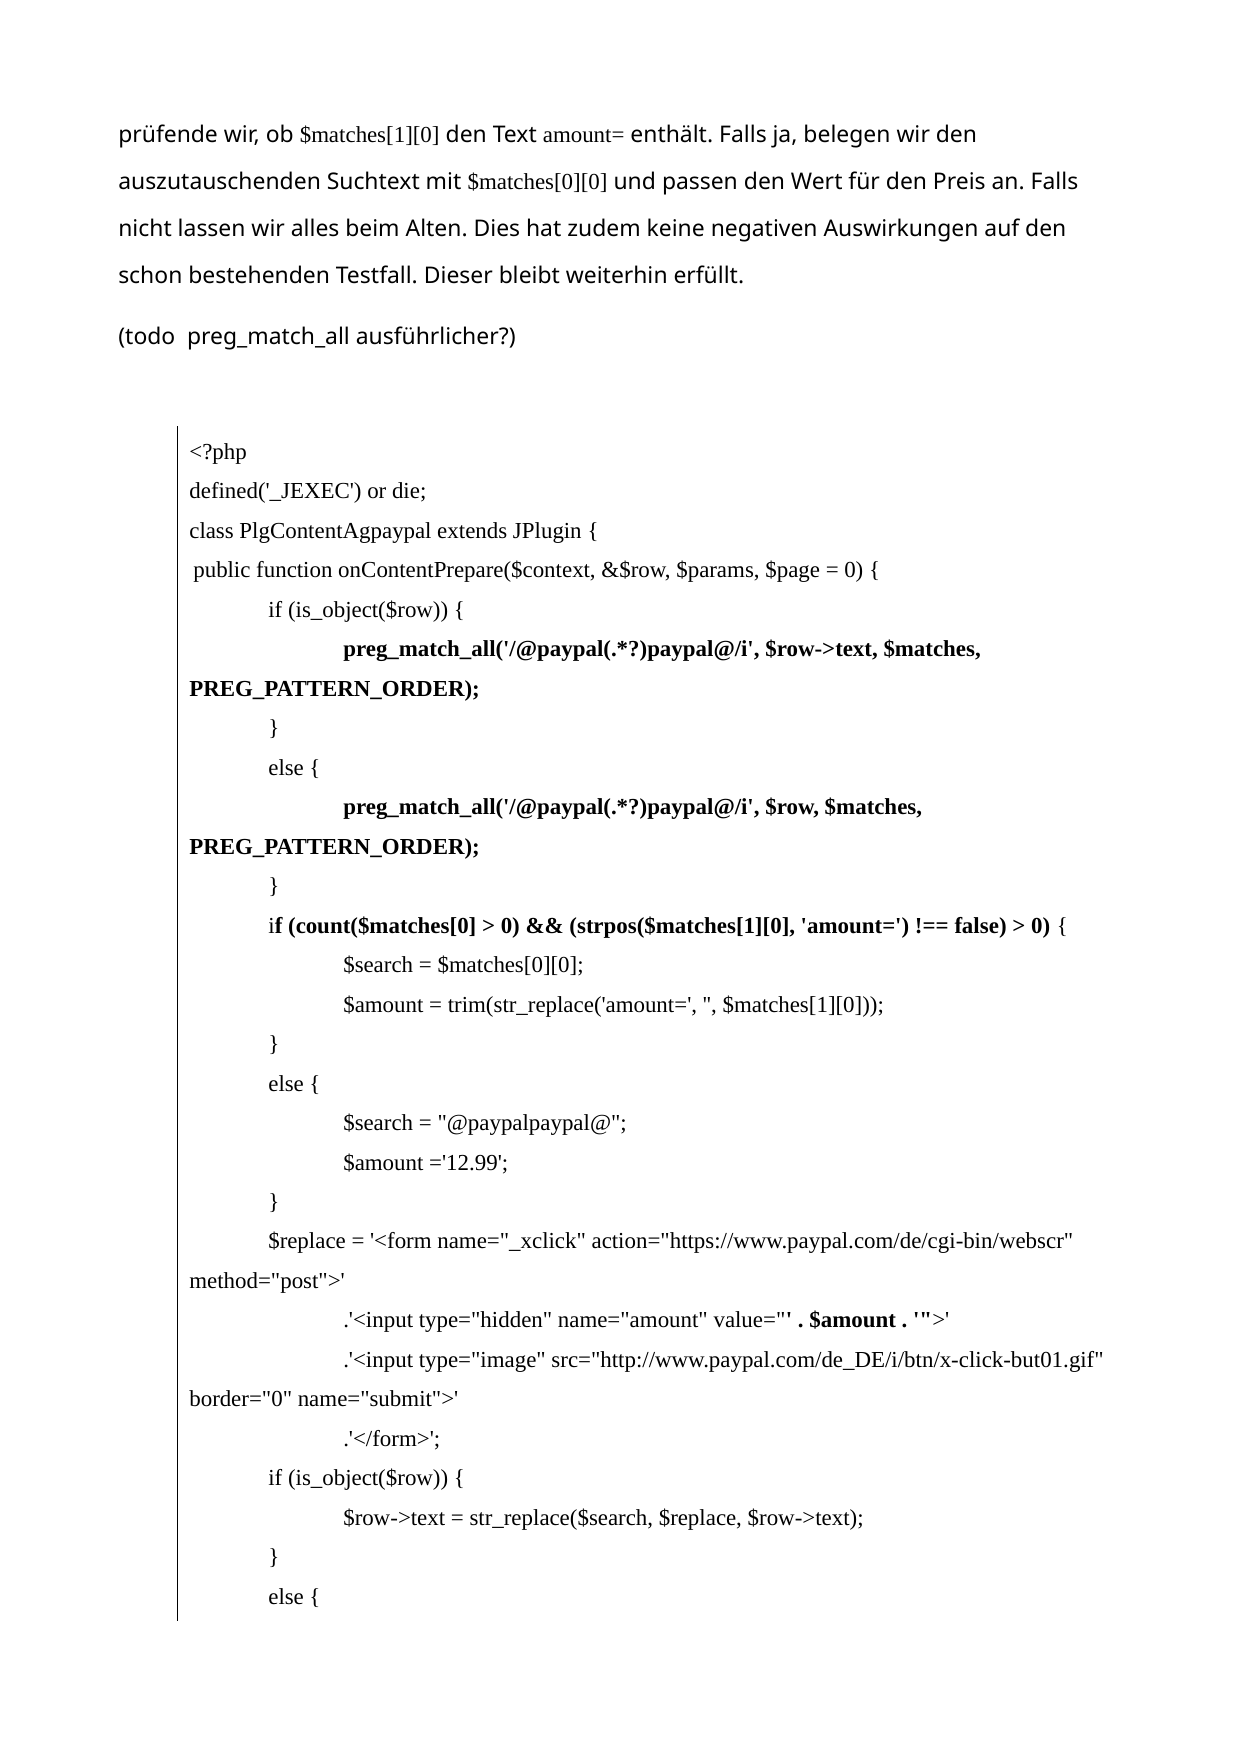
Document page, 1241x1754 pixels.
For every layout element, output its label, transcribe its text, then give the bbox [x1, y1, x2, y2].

text (todo preg_match_all ausführlicher?) [118, 320, 1122, 351]
text <?php defined('_JEXEC') or die; class PlgContentAgpaypal extends JPlugin { public function onContentPrepare($context, &$row, $params, $page = 0) { if (is_object($row)) { preg_match_all('/@paypal(.*?)paypal@/i', $row->text, $matches, PREG_PATTERN_ORDER); } else { preg_match_all('/@paypal(.*?)paypal@/i', $row, $matches, PREG_PATTERN_ORDER); } if (count($matches[0] > 0) && (strpos($matches[1][0], 'amount=') !== false) > 0) { $search = $matches[0][0]; $amount = trim(str_replace('amount=', '', $matches[1][0])); } else { $search = "@paypalpaypal@"; $amount ='12.99'; } $replace = '<form name="_xclick" action="https://www.paypal.com/de/cgi-bin/webscr" method="post">' .'<input type="hidden" name="amount" value="' . $amount . '">' .'<input type="image" src="http://www.paypal.com/de_DE/i/btn/x-click-but01.gif" border="0" name="submit">' .'</form>'; if (is_object($row)) { $row->text = str_replace($search, $replace, $row->text); } else { [178, 426, 1122, 1621]
text prüfende wir, ob $matches[1][0] den Text amount= enthält. Falls ja, belegen wir den auszutauschenden Suchtext mit $matches[0][0] und passen den Wert für den Preis an. Falls nicht lassen wir alles beim Alten. Dies hat zudem keine negativen Auswirkungen auf den schon bestehenden Testfall. Dieser bleibt weiterhin erfüllt. [118, 118, 1122, 290]
